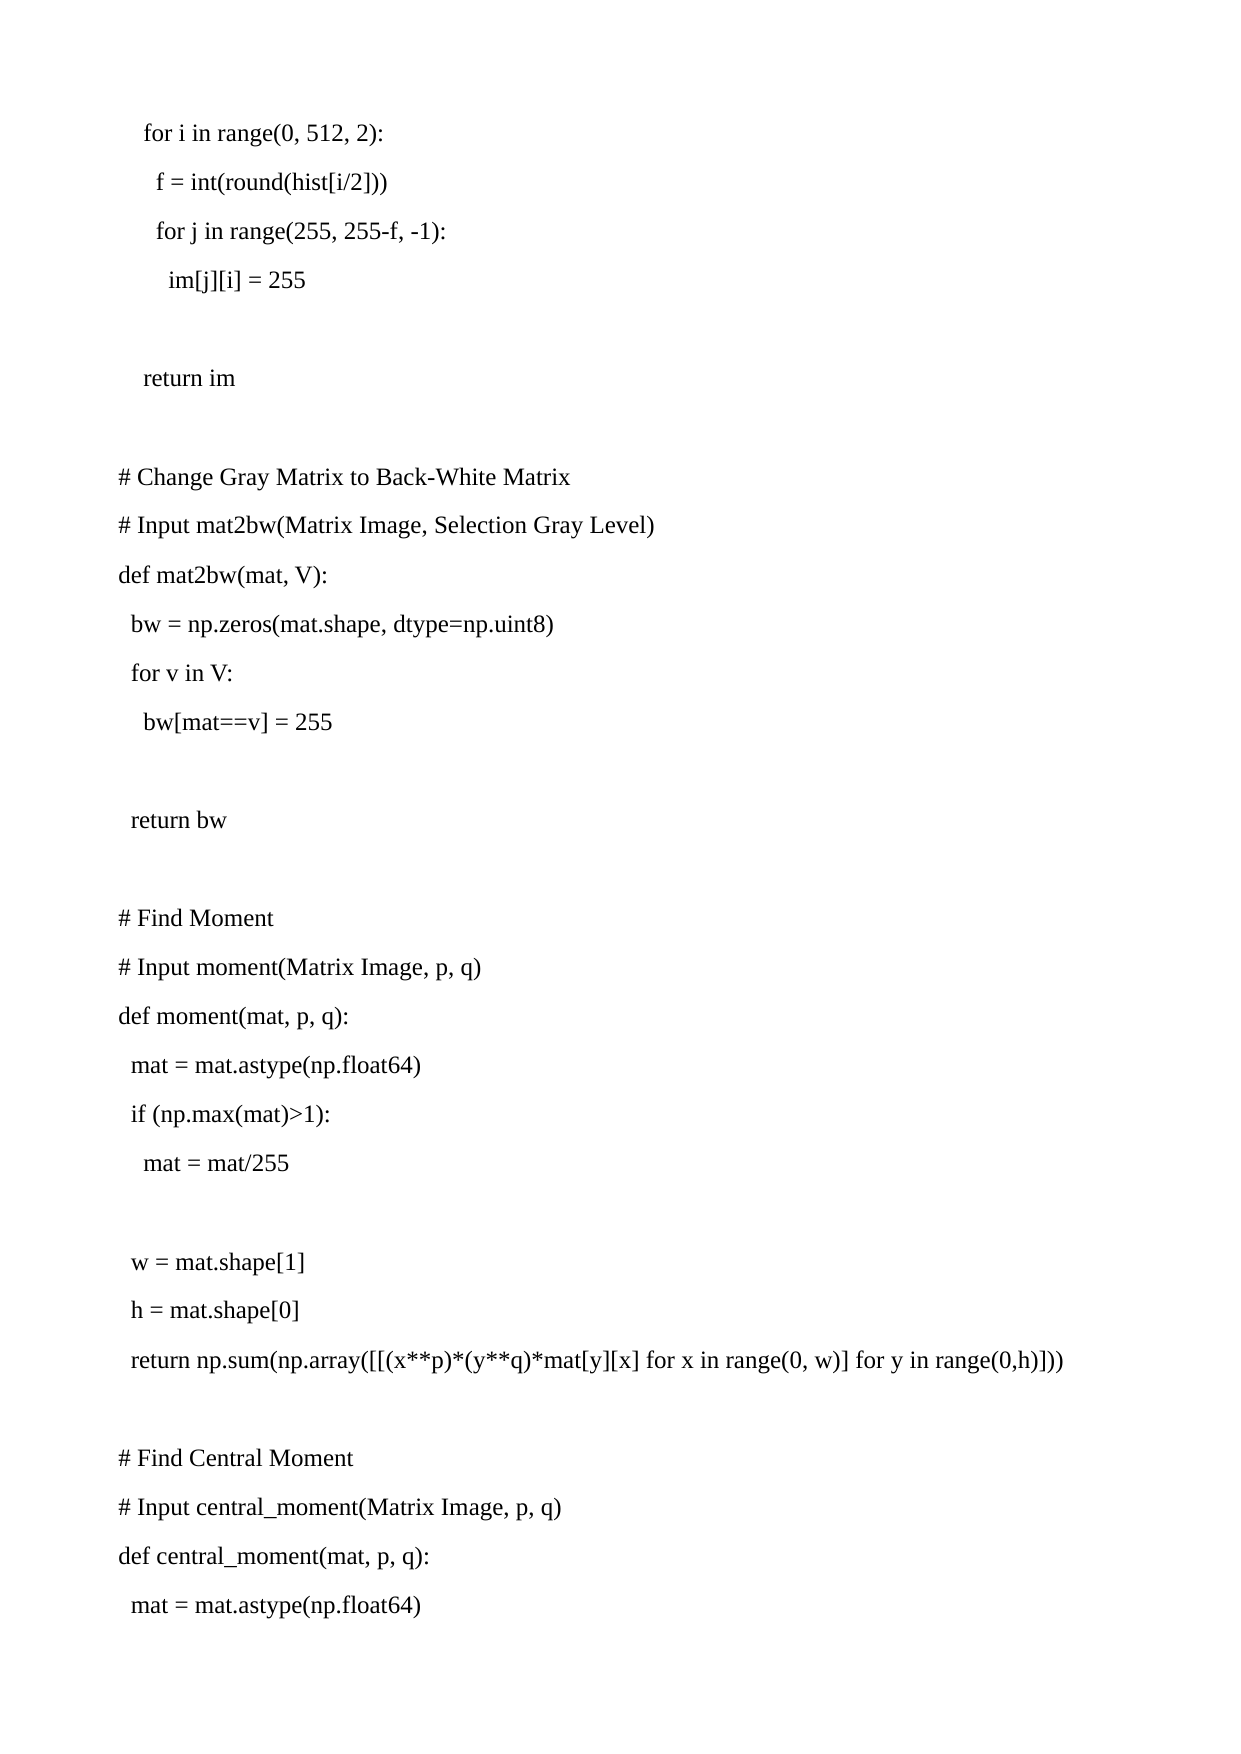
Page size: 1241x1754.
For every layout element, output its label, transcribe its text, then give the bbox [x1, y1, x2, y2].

text return im [118, 363, 1122, 392]
text for j in range(255, 255-f, -1): [118, 216, 1122, 245]
text # Find Moment [118, 903, 1122, 932]
text im[j][i] = 255 [118, 265, 1122, 294]
text mat = mat.astype(np.float64) [118, 1590, 1122, 1619]
text def central_moment(mat, p, q): [118, 1541, 1122, 1570]
text # Change Gray Matrix to Back-White Matrix [118, 462, 1122, 490]
text f = int(round(hist[i/2])) [118, 167, 1122, 196]
text def moment(mat, p, q): [118, 1001, 1122, 1030]
text bw[mat==v] = 255 [118, 707, 1122, 736]
text h = mat.shape[0] [118, 1296, 1122, 1324]
text # Input central_moment(Matrix Image, p, q) [118, 1492, 1122, 1521]
text w = mat.shape[1] [118, 1247, 1122, 1275]
text return np.sum(np.array([[(x**p)*(y**q)*mat[y][x] for x in range(0, w)] for y in range(0,h)])) [118, 1345, 1122, 1373]
text mat = mat.astype(np.float64) [118, 1050, 1122, 1079]
text mat = mat/255 [118, 1148, 1122, 1177]
text for v in V: [118, 658, 1122, 687]
text if (np.max(mat)>1): [118, 1099, 1122, 1128]
text for i in range(0, 512, 2): [118, 118, 1122, 147]
text # Find Central Moment [118, 1443, 1122, 1472]
text bw = np.zeros(mat.shape, dtype=np.uint8) [118, 609, 1122, 637]
text # Input mat2bw(Matrix Image, Selection Gray Level) [118, 511, 1122, 539]
text # Input moment(Matrix Image, p, q) [118, 952, 1122, 981]
text return bw [118, 805, 1122, 834]
text def mat2bw(mat, V): [118, 560, 1122, 588]
